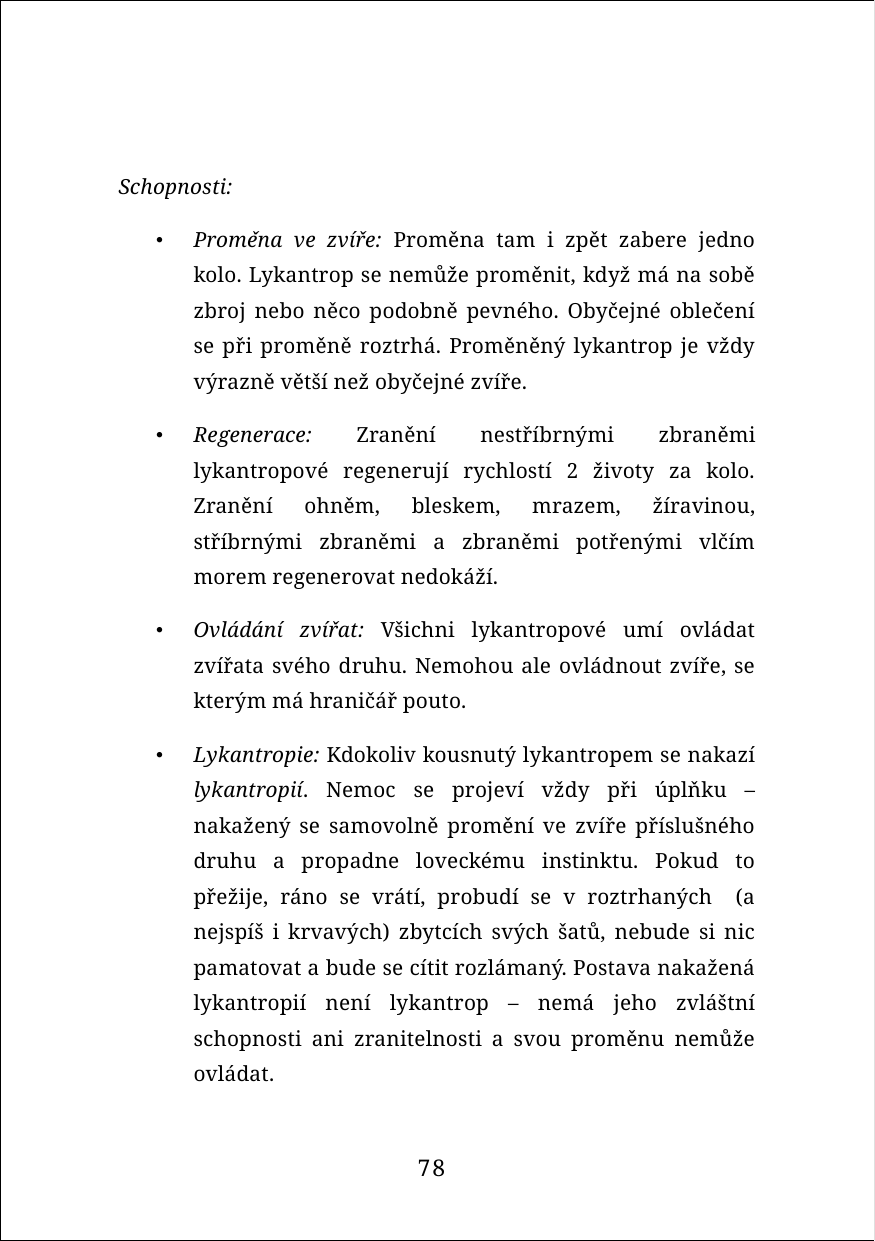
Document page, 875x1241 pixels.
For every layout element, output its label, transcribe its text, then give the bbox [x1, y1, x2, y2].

list Lykantropie: Kdokoliv kousnutý lykantropem se nakazí lykantropií. Nemoc se projeví vždy při úplňku – nakažený se samovolně promění ve zvíře příslušného druhu a propadne loveckému instinktu. Pokud to přežije, ráno se vrátí, probudí se v roztrhaných (a nejspíš i krvavých) zbytcích svých šatů, nebude si nic pamatovat a bude se cítit rozlámaný. Postava nakažená lykantropií není lykantrop – nemá jeho zvláštní schopnosti ani zranitelnosti a svou proměnu nemůže ovládat. [156, 740, 756, 1088]
list Regenerace: Zranění nestříbrnými zbraněmi lykantropové regenerují rychlostí 2 životy za kolo. Zranění ohněm, bleskem, mrazem, žíravinou, stříbrnými zbraněmi a zbraněmi potřenými vlčím morem regenerovat nedokáží. [156, 420, 756, 591]
list Ovládání zvířat: Všichni lykantropové umí ovládat zvířata svého druhu. Nemohou ale ovládnout zvíře, se kterým má hraničář pouto. [156, 616, 756, 715]
list Proměna ve zvíře: Proměna tam i zpět zabere jedno kolo. Lykantrop se nemůže proměnit, když má na sobě zbroj nebo něco podobně pevného. Obyčejné oblečení se při proměně roztrhá. Proměněný lykantrop je vždy výrazně větší než obyčejné zvíře. [156, 225, 756, 396]
text Schopnosti: [118, 172, 756, 200]
